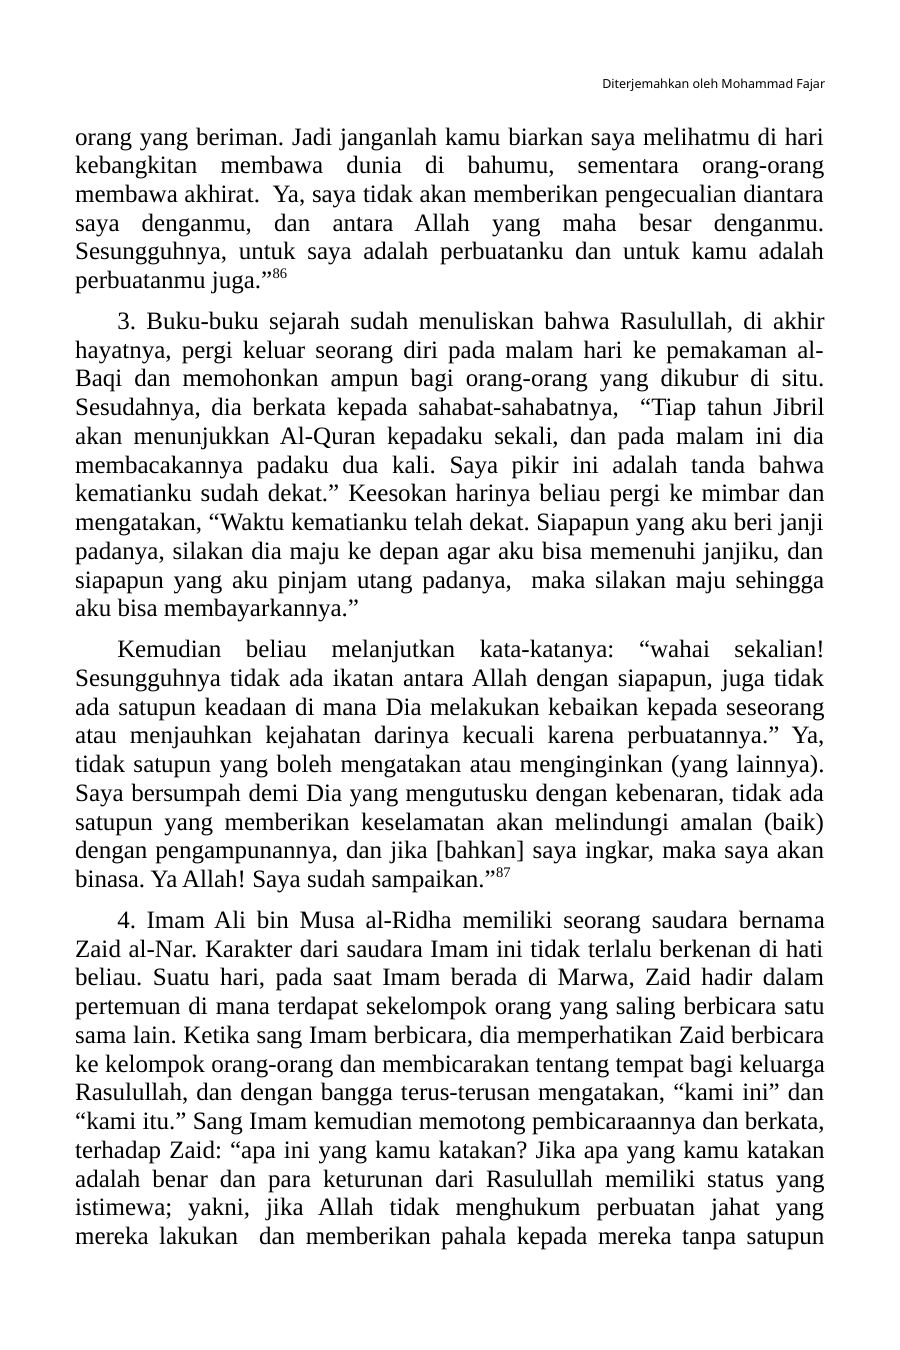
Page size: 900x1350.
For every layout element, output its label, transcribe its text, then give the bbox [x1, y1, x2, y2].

text 4. Imam Ali bin Musa al-Ridha memiliki seorang saudara bernama Zaid al-Nar. Karakter dari saudara Imam ini tidak terlalu berkenan di hati beliau. Suatu hari, pada saat Imam berada di Marwa, Zaid hadir dalam pertemuan di mana terdapat sekelompok orang yang saling berbicara satu sama lain. Ketika sang Imam berbicara, dia memperhatikan Zaid berbicara ke kelompok orang-orang dan membicarakan tentang tempat bagi keluarga Rasulullah, dan dengan bangga terus-terusan mengatakan, “kami ini” dan “kami itu.” Sang Imam kemudian memotong pembicaraannya dan berkata, terhadap Zaid: “apa ini yang kamu katakan? Jika apa yang kamu katakan adalah benar dan para keturunan dari Rasulullah memiliki status yang istimewa; yakni, jika Allah tidak menghukum perbuatan jahat yang mereka lakukan dan memberikan pahala kepada mereka tanpa satupun [75, 905, 825, 1250]
text 3. Buku-buku sejarah sudah menuliskan bahwa Rasulullah, di akhir hayatnya, pergi keluar seorang diri pada malam hari ke pemakaman al-Baqi dan memohonkan ampun bagi orang-orang yang dikubur di situ. Sesudahnya, dia berkata kepada sahabat-sahabatnya, “Tiap tahun Jibril akan menunjukkan Al-Quran kepadaku sekali, dan pada malam ini dia membacakannya padaku dua kali. Saya pikir ini adalah tanda bahwa kematianku sudah dekat.” Keesokan harinya beliau pergi ke mimbar dan mengatakan, “Waktu kematianku telah dekat. Siapapun yang aku beri janji padanya, silakan dia maju ke depan agar aku bisa memenuhi janjiku, dan siapapun yang aku pinjam utang padanya, maka silakan maju sehingga aku bisa membayarkannya.” [75, 306, 825, 622]
text orang yang beriman. Jadi janganlah kamu biarkan saya melihatmu di hari kebangkitan membawa dunia di bahumu, sementara orang-orang membawa akhirat. Ya, saya tidak akan memberikan pengecualian diantara saya denganmu, dan antara Allah yang maha besar denganmu. Sesungguhnya, untuk saya adalah perbuatanku dan untuk kamu adalah perbuatanmu juga.” [75, 122, 825, 294]
text Kemudian beliau melanjutkan kata-katanya: “wahai sekalian! Sesungguhnya tidak ada ikatan antara Allah dengan siapapun, juga tidak ada satupun keadaan di mana Dia melakukan kebaikan kepada seseorang atau menjauhkan kejahatan darinya kecuali karena perbuatannya.” Ya, tidak satupun yang boleh mengatakan atau menginginkan (yang lainnya). Saya bersumpah demi Dia yang mengutusku dengan kebenaran, tidak ada satupun yang memberikan keselamatan akan melindungi amalan (baik) dengan pengampunannya, dan jika [bahkan] saya ingkar, maka saya akan binasa. Ya Allah! Saya sudah sampaikan.” [75, 634, 825, 893]
